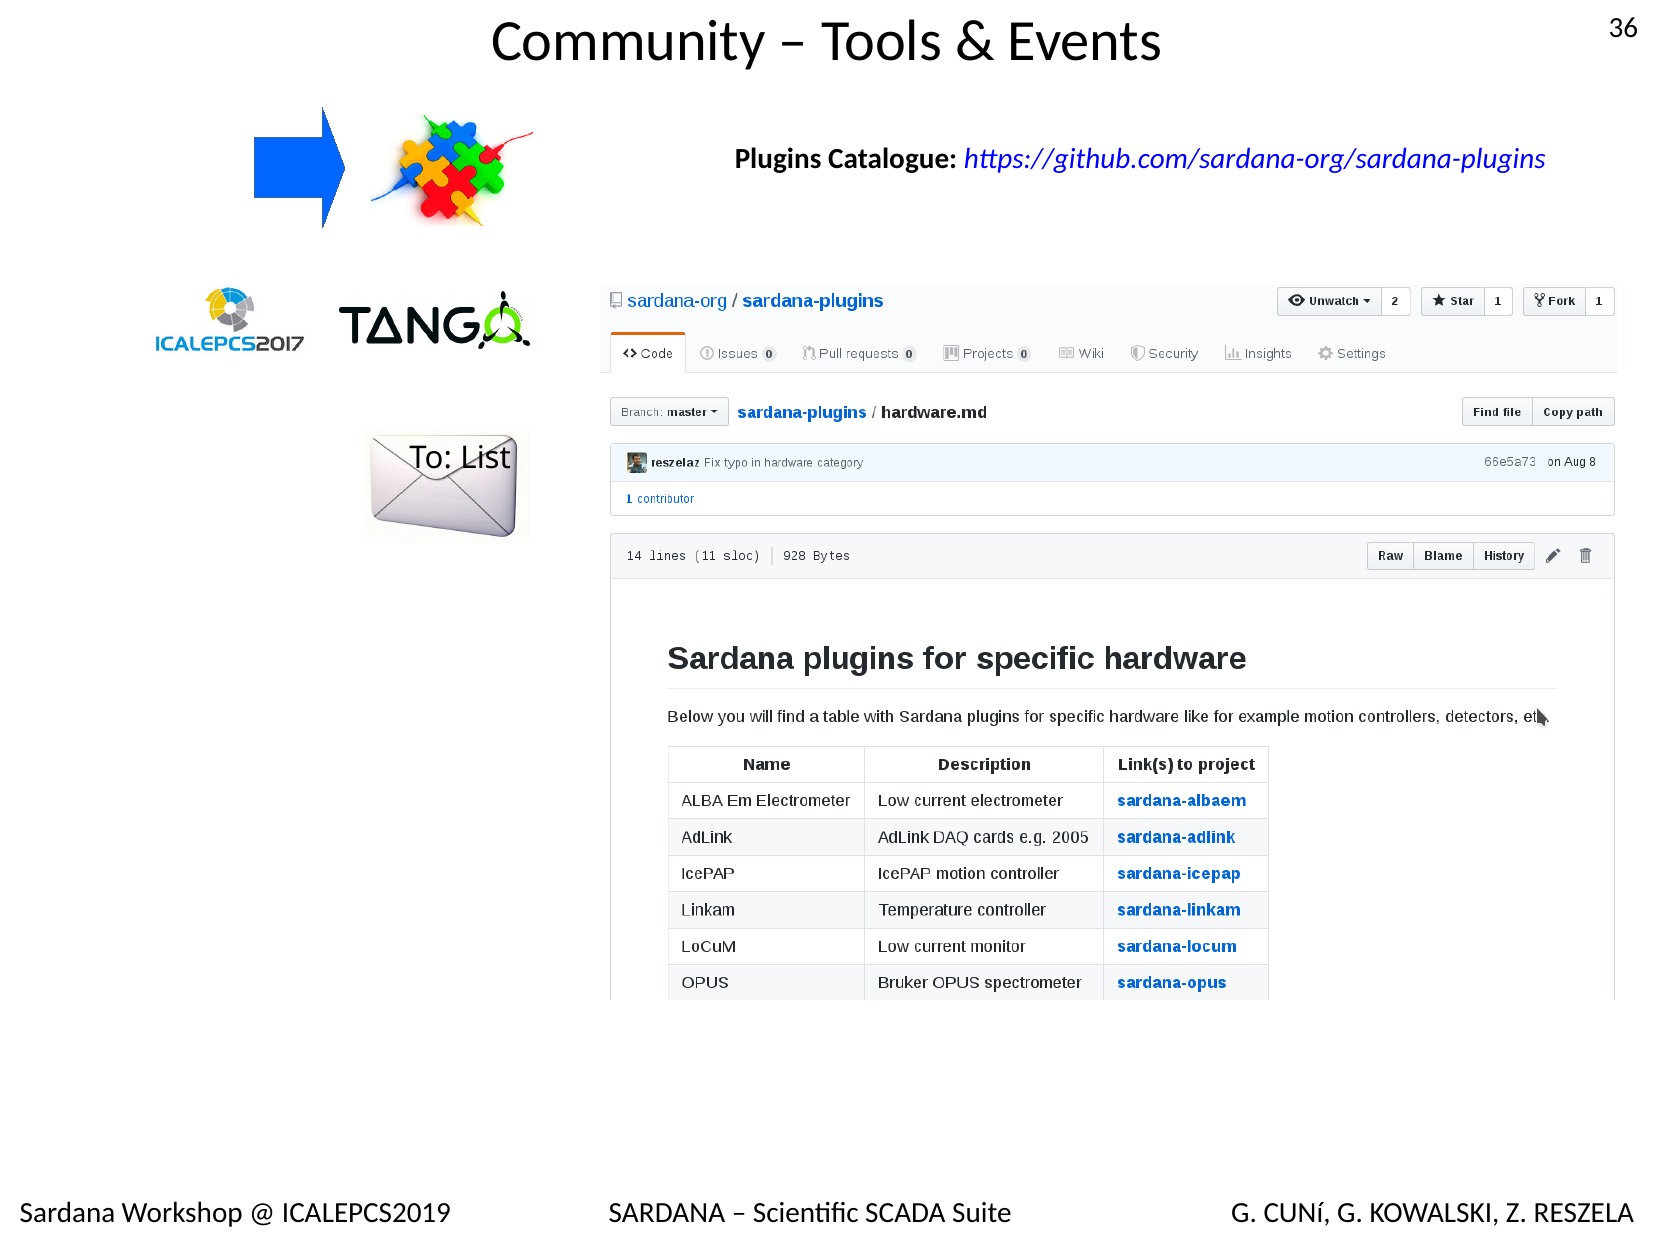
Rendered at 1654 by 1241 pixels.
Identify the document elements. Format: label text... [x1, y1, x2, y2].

picture [600, 284, 1617, 1000]
title Community – Tools & Events [82, 2, 1571, 91]
text_box To: List [394, 427, 530, 513]
picture [139, 252, 321, 388]
picture [364, 430, 530, 543]
picture [371, 115, 533, 226]
text_box [254, 107, 345, 228]
text_box Plugins Catalogue: https://github.com/sardana-org/sardana-plugins [720, 138, 1591, 216]
picture [339, 291, 530, 349]
